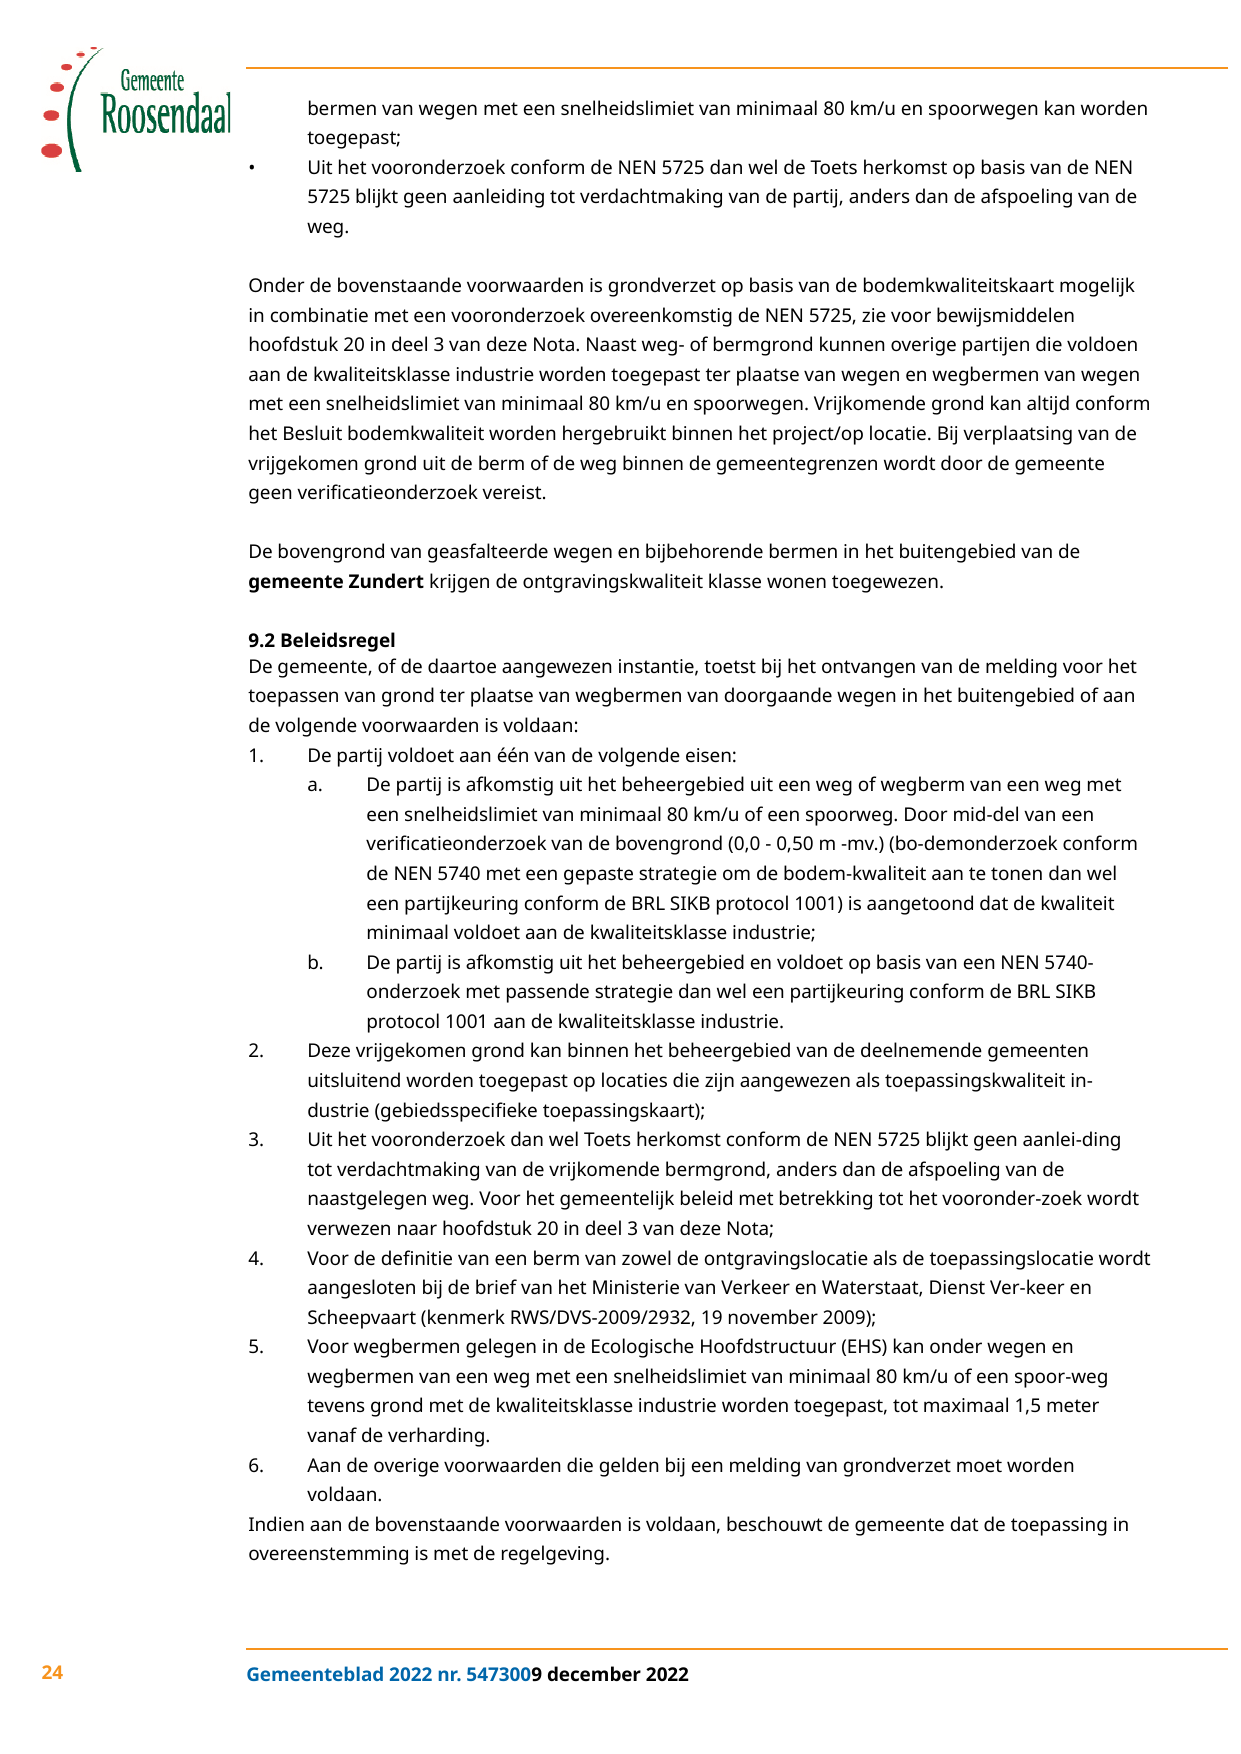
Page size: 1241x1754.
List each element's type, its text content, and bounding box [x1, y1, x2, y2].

list Voor de definitie van een berm van zowel de ontgravingslocatie als de toepassingslocatie wordt aangesloten bij de brief van het Ministerie van Verkeer en Waterstaat, Dienst Ver-keer en Scheepvaart (kenmerk RWS/DVS-2009/2932, 19 november 2009); [248, 1245, 1152, 1329]
list Deze vrijgekomen grond kan binnen het beheergebied van de deelnemende gemeenten uitsluitend worden toegepast op locaties die zijn aangewezen als toepassingskwaliteit in-dustrie (gebiedsspecifieke toepassingskaart); [248, 1038, 1152, 1122]
picture [41, 47, 231, 172]
list De partij is afkomstig uit het beheergebied uit een weg of wegberm van een weg met een snelheidslimiet van minimaal 80 km/u of een spoorweg. Door mid-del van een verificatieonderzoek van de bovengrond (0,0 - 0,50 m -mv.) (bo-demonderzoek conform de NEN 5740 met een gepaste strategie om de bodem-kwaliteit aan te tonen dan wel een partijkeuring conform de BRL SIKB protocol 1001) is aangetoond dat de kwaliteit minimaal voldoet aan de kwaliteitsklasse industrie; [307, 771, 1152, 945]
text 9.2 Beleidsregel [248, 627, 1152, 653]
list De partij is afkomstig uit het beheergebied en voldoet op basis van een NEN 5740-onderzoek met passende strategie dan wel een partijkeuring conform de BRL SIKB protocol 1001 aan de kwaliteitsklasse industrie. [307, 949, 1152, 1034]
list bermen van wegen met een snelheidslimiet van minimaal 80 km/u en spoorwegen kan worden toegepast; [248, 95, 1152, 150]
text De gemeente, of de daartoe aangewezen instantie, toetst bij het ontvangen van de melding voor het toepassen van grond ter plaatse van wegbermen van doorgaande wegen in het buitengebied of aan de volgende voorwaarden is voldaan: [248, 653, 1152, 738]
text Indien aan de bovenstaande voorwaarden is voldaan, beschouwt de gemeente dat de toepassing in overeenstemming is met de regelgeving. [248, 1511, 1152, 1566]
list Aan de overige voorwaarden die gelden bij een melding van grondverzet moet worden voldaan. [248, 1452, 1152, 1507]
text De bovengrond van geasfalteerde wegen en bijbehorende bermen in het buitengebied van de gemeente Zundert krijgen de ontgravingskwaliteit klasse wonen toegewezen. [248, 538, 1152, 594]
list De partij voldoet aan één van de volgende eisen: [248, 742, 1152, 767]
list Uit het vooronderzoek conform de NEN 5725 dan wel de Toets herkomst op basis van de NEN 5725 blijkt geen aanleiding tot verdachtmaking van de partij, anders dan de afspoeling van de weg. [248, 154, 1152, 239]
text Onder de bovenstaande voorwaarden is grondverzet op basis van de bodemkwaliteitskaart mogelijk in combinatie met een vooronderzoek overeenkomstig de NEN 5725, zie voor bewijsmiddelen hoofdstuk 20 in deel 3 van deze Nota. Naast weg- of bermgrond kunnen overige partijen die voldoen aan de kwaliteitsklasse industrie worden toegepast ter plaatse van wegen en wegbermen van wegen met een snelheidslimiet van minimaal 80 km/u en spoorwegen. Vrijkomende grond kan altijd conform het Besluit bodemkwaliteit worden hergebruikt binnen het project/op locatie. Bij verplaatsing van de vrijgekomen grond uit de berm of de weg binnen de gemeentegrenzen wordt door de gemeente geen verificatieonderzoek vereist. [248, 272, 1152, 505]
list Voor wegbermen gelegen in de Ecologische Hoofdstructuur (EHS) kan onder wegen en wegbermen van een weg met een snelheidslimiet van minimaal 80 km/u of een spoor-weg tevens grond met de kwaliteitsklasse industrie worden toegepast, tot maximaal 1,5 meter vanaf de verharding. [248, 1333, 1152, 1448]
list Uit het vooronderzoek dan wel Toets herkomst conform de NEN 5725 blijkt geen aanlei-ding tot verdachtmaking van de vrijkomende bermgrond, anders dan de afspoeling van de naastgelegen weg. Voor het gemeentelijk beleid met betrekking tot het vooronder-zoek wordt verwezen naar hoofdstuk 20 in deel 3 van deze Nota; [248, 1126, 1152, 1241]
